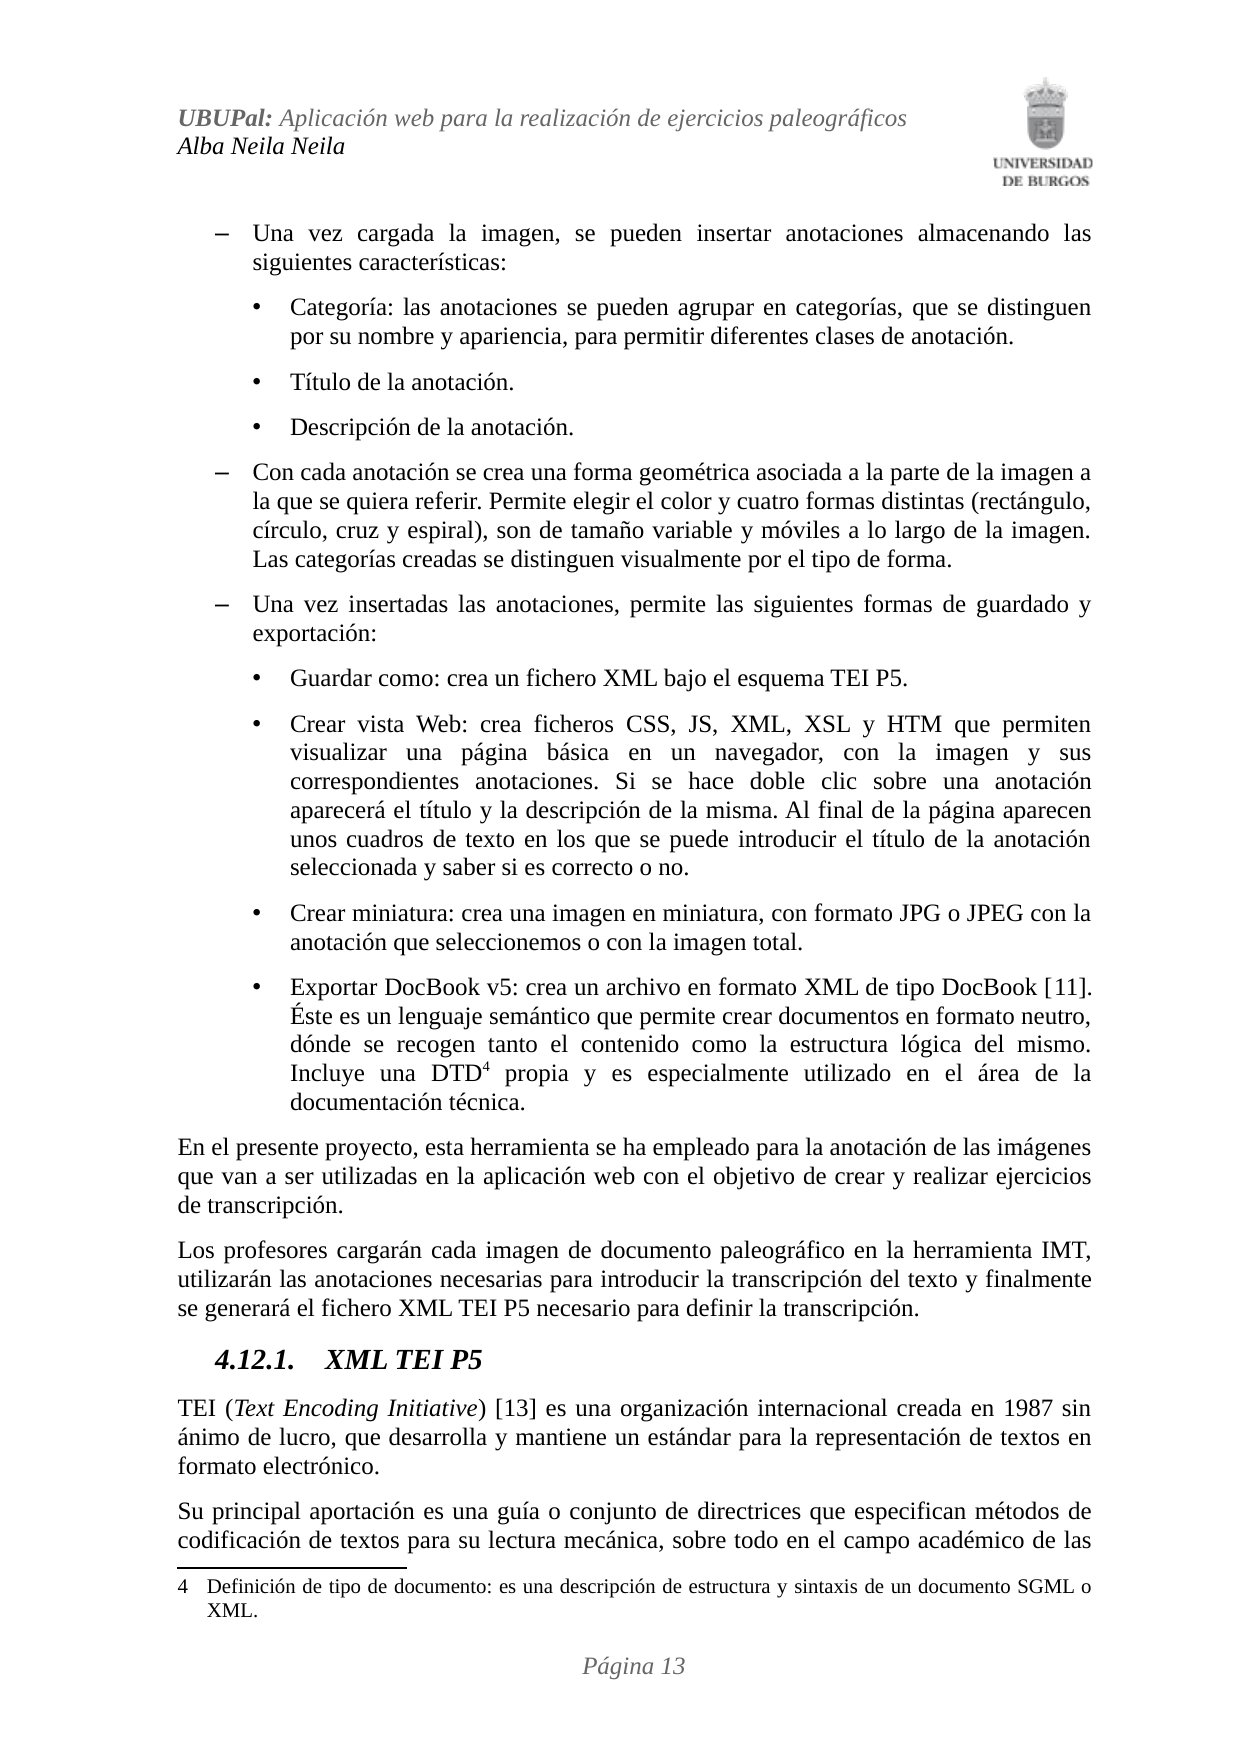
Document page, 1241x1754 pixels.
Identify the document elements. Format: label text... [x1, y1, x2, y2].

list Una vez insertadas las anotaciones, permite las siguientes formas de guardado y exportación: [215, 589, 1092, 647]
text TEI (Text Encoding Initiative) [13] es una organización internacional creada en 1987 sin ánimo de lucro, que desarrolla y mantiene un estándar para la representación de textos en formato electrónico. [177, 1393, 1092, 1480]
text En el presente proyecto, esta herramienta se ha empleado para la anotación de las imágenes que van a ser utilizadas en la aplicación web con el objetivo de crear y realizar ejercicios de transcripción. [177, 1132, 1092, 1219]
text Su principal aportación es una guía o conjunto de directrices que especifican métodos de codificación de textos para su lectura mecánica, sobre todo en el campo académico de las [177, 1496, 1092, 1554]
subtitle XML TEI P5 [215, 1342, 1092, 1376]
list Categoría: las anotaciones se pueden agrupar en categorías, que se distinguen por su nombre y apariencia, para permitir diferentes clases de anotación. [252, 292, 1092, 350]
picture [993, 77, 1093, 186]
list Definición de tipo de documento: es una descripción de estructura y sintaxis de un documento SGML o XML. [177, 1574, 1092, 1622]
list Una vez cargada la imagen, se pueden insertar anotaciones almacenando las siguientes características: [215, 218, 1092, 276]
list Exportar DocBook v5: crea un archivo en formato XML de tipo DocBook [11]. Éste es un lenguaje semántico que permite crear documentos en formato neutro, dónde se recogen tanto el contenido como la estructura lógica del mismo. Incluye una DTD propia y es especialmente utilizado en el área de la documentación técnica. [252, 972, 1092, 1116]
list Crear vista Web: crea ficheros CSS, JS, XML, XSL y HTM que permiten visualizar una página básica en un navegador, con la imagen y sus correspondientes anotaciones. Si se hace doble clic sobre una anotación aparecerá el título y la descripción de la misma. Al final de la página aparecen unos cuadros de texto en los que se puede introducir el título de la anotación seleccionada y saber si es correcto o no. [252, 709, 1092, 881]
list Guardar como: crea un fichero XML bajo el esquema TEI P5. [252, 663, 1092, 692]
list Título de la anotación. [252, 367, 1092, 395]
list Crear miniatura: crea una imagen en miniatura, con formato JPG o JPEG con la anotación que seleccionemos o con la imagen total. [252, 898, 1092, 955]
list Descripción de la anotación. [252, 412, 1092, 441]
text Los profesores cargarán cada imagen de documento paleográfico en la herramienta IMT, utilizarán las anotaciones necesarias para introducir la transcripción del texto y finalmente se generará el fichero XML TEI P5 necesario para definir la transcripción. [177, 1235, 1092, 1322]
list Con cada anotación se crea una forma geométrica asociada a la parte de la imagen a la que se quiera referir. Permite elegir el color y cuatro formas distintas (rectángulo, círculo, cruz y espiral), son de tamaño variable y móviles a lo largo de la imagen. Las categorías creadas se distinguen visualmente por el tipo de forma. [215, 457, 1092, 572]
